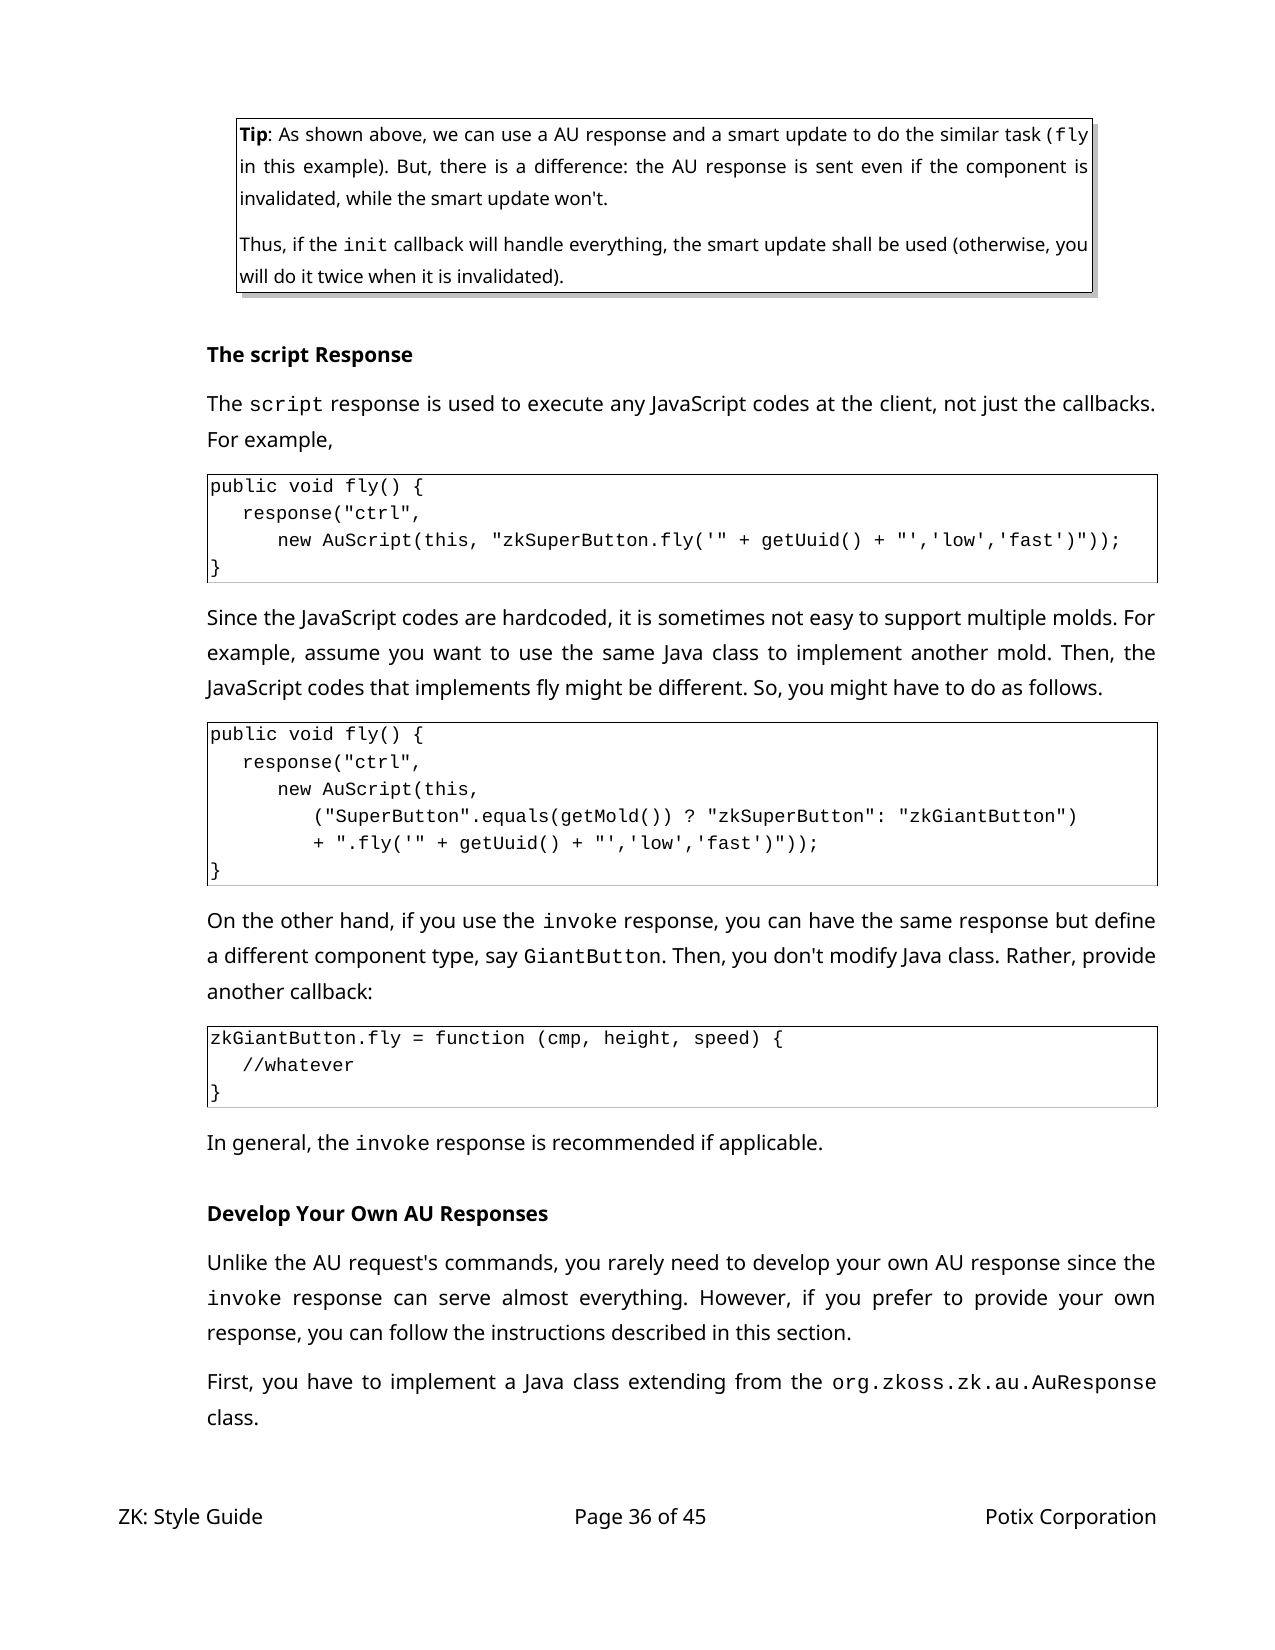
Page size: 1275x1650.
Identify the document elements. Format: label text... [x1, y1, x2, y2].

text Since the JavaScript codes are hardcoded, it is sometimes not easy to support multiple molds. For example, assume you want to use the same Java class to implement another mold. Then, the JavaScript codes that implements fly might be different. So, you might have to do as follows. [207, 603, 1157, 702]
text public void fly() { [208, 723, 1157, 747]
text } [208, 858, 1157, 885]
text ("SuperButton".equals(getMold()) ? "zkSuperButton": "zkGiantButton") [208, 804, 1157, 828]
text response("ctrl", [208, 501, 1157, 525]
text } [208, 555, 1157, 582]
subtitle Develop Your Own AU Responses [207, 1199, 1157, 1227]
text The script response is used to execute any JavaScript codes at the client, not just the callbacks. For example, [207, 389, 1157, 453]
text zkGiantButton.fly = function (cmp, height, speed) { //whatever [208, 1027, 1157, 1077]
text On the other hand, if you use the invoke response, you can have the same response but define a different component type, say GiantButton. Then, you don't modify Java class. Rather, provide another callback: [207, 906, 1157, 1005]
text response("ctrl", [208, 749, 1157, 774]
text } [208, 1080, 1157, 1107]
text Thus, if the init callback will handle everything, the smart update shall be used (otherwise, you will do it twice when it is invalidated). [237, 228, 1092, 292]
text new AuScript(this, [208, 777, 1157, 801]
text new AuScript(this, "zkSuperButton.fly('" + getUuid() + "','low','fast')")); [208, 528, 1157, 552]
text Unlike the AU request's commands, you rarely need to develop your own AU response since the invoke response can serve almost everything. However, if you prefer to provide your own response, you can follow the instructions described in this section. [207, 1248, 1157, 1347]
text Tip: As shown above, we can use a AU response and a smart update to do the similar task (fly in this example). But, there is a difference: the AU response is sent even if the component is invalidated, while the smart update won't. [237, 119, 1092, 211]
text + ".fly('" + getUuid() + "','low','fast')")); [208, 831, 1157, 855]
text In general, the invoke response is recommended if applicable. [207, 1128, 1157, 1156]
text First, you have to implement a Java class extending from the org.zkoss.zk.au.AuResponse class. [207, 1367, 1157, 1431]
subtitle The script Response [207, 340, 1157, 368]
text public void fly() { [208, 475, 1157, 498]
